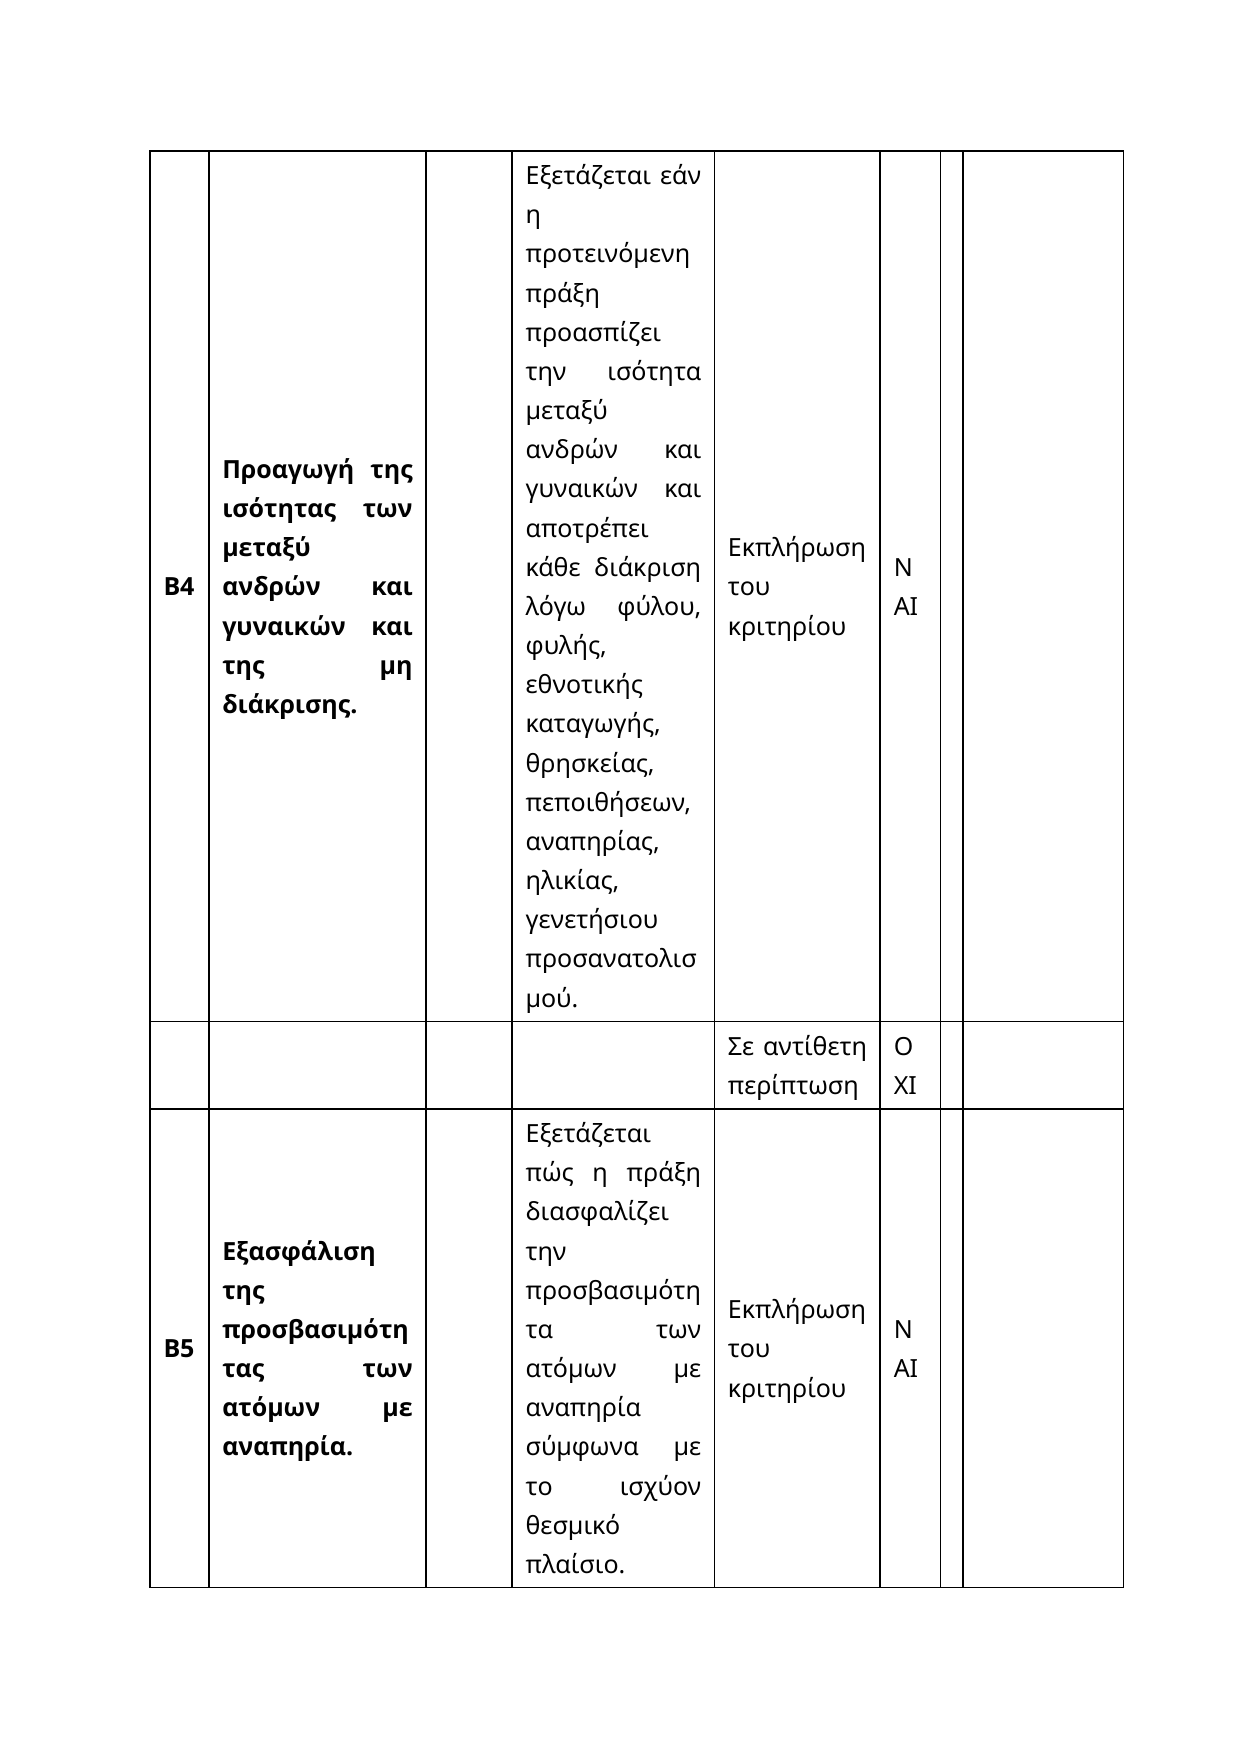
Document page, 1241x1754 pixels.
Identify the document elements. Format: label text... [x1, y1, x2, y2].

table_cell [513, 1022, 714, 1108]
table_cell Εξασφάλιση της προσβασιμότητας των ατόμων με αναπηρία. [210, 1110, 425, 1587]
table_cell Εκπλήρωση του κριτηρίου [715, 152, 879, 1021]
table_cell [427, 1110, 511, 1587]
table_cell ΟΧΙ [881, 1022, 940, 1108]
table_cell [210, 1022, 425, 1108]
table_cell ΝΑΙ [881, 1110, 940, 1587]
table_cell [941, 152, 962, 1021]
table_cell Β5 [151, 1110, 208, 1587]
table_cell [427, 1022, 511, 1108]
table_cell [964, 152, 1123, 1021]
table_cell [151, 1022, 208, 1108]
table_cell [964, 1110, 1123, 1587]
table_cell [964, 1022, 1123, 1108]
table_cell [941, 1110, 962, 1587]
table_cell Εκπλήρωση του κριτηρίου [715, 1110, 879, 1587]
table_cell Β4 [151, 152, 208, 1021]
table_cell [941, 1022, 962, 1108]
table_cell Σε αντίθετη περίπτωση [715, 1022, 879, 1108]
table_cell ΝΑΙ [881, 152, 940, 1021]
table_cell [427, 152, 511, 1021]
table_cell Προαγωγή της ισότητας των μεταξύ ανδρών και γυναικών και της μη διάκρισης. [210, 152, 425, 1021]
table_cell Εξετάζεται εάν η προτεινόμενη πράξη προασπίζει την ισότητα μεταξύ ανδρών και γυναικών και αποτρέπει κάθε διάκριση λόγω φύλου, φυλής, εθνοτικής καταγωγής, θρησκείας, πεποιθήσεων, αναπηρίας, ηλικίας, γενετήσιου προσανατολισμού. [513, 152, 714, 1021]
table_cell Εξετάζεται πώς η πράξη διασφαλίζει την προσβασιμότητα των ατόμων με αναπηρία σύμφωνα με το ισχύον θεσμικό πλαίσιο. [513, 1110, 714, 1587]
